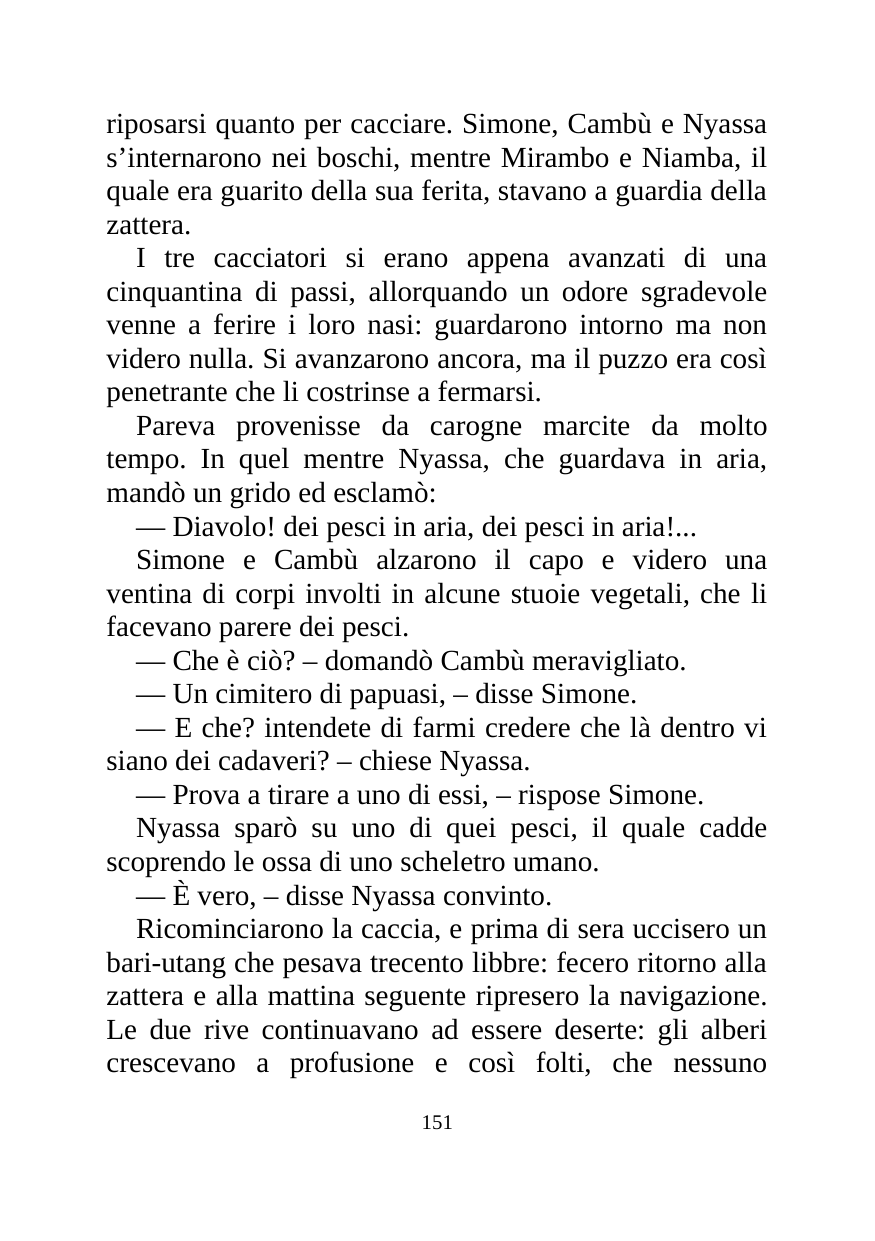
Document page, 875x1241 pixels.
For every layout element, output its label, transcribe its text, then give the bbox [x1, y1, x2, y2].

text Nyassa sparò su uno di quei pesci, il quale cadde scoprendo le ossa di uno scheletro umano. [106, 811, 768, 878]
text riposarsi quanto per cacciare. Simone, Cambù e Nyassa s’internarono nei boschi, mentre Mirambo e Niamba, il quale era guarito della sua ferita, stavano a guardia della zattera. [106, 106, 768, 240]
text — Che è ciò? – domandò Cambù meravigliato. [106, 643, 768, 676]
text — Diavolo! dei pesci in aria, dei pesci in aria!... [106, 509, 768, 542]
text I tre cacciatori si erano appena avanzati di una cinquantina di passi, allorquando un odore sgradevole venne a ferire i loro nasi: guardarono intorno ma non videro nulla. Si avanzarono ancora, ma il puzzo era così penetrante che li costrinse a fermarsi. [106, 240, 768, 408]
text — Un cimitero di papuasi, – disse Simone. [106, 676, 768, 710]
text — Prova a tirare a uno di essi, – rispose Simone. [106, 777, 768, 811]
text Simone e Cambù alzarono il capo e videro una ventina di corpi involti in alcune stuoie vegetali, che li facevano parere dei pesci. [106, 542, 768, 643]
text — È vero, – disse Nyassa convinto. [106, 878, 768, 911]
text Pareva provenisse da carogne marcite da molto tempo. In quel mentre Nyassa, che guardava in aria, mandò un grido ed esclamò: [106, 408, 768, 509]
text — E che? intendete di farmi credere che là dentro vi siano dei cadaveri? – chiese Nyassa. [106, 710, 768, 777]
text Ricominciarono la caccia, e prima di sera uccisero un bari-utang che pesava trecento libbre: fecero ritorno alla zattera e alla mattina seguente ripresero la navigazione. Le due rive continuavano ad essere deserte: gli alberi crescevano a profusione e così folti, che nessuno [106, 911, 768, 1079]
